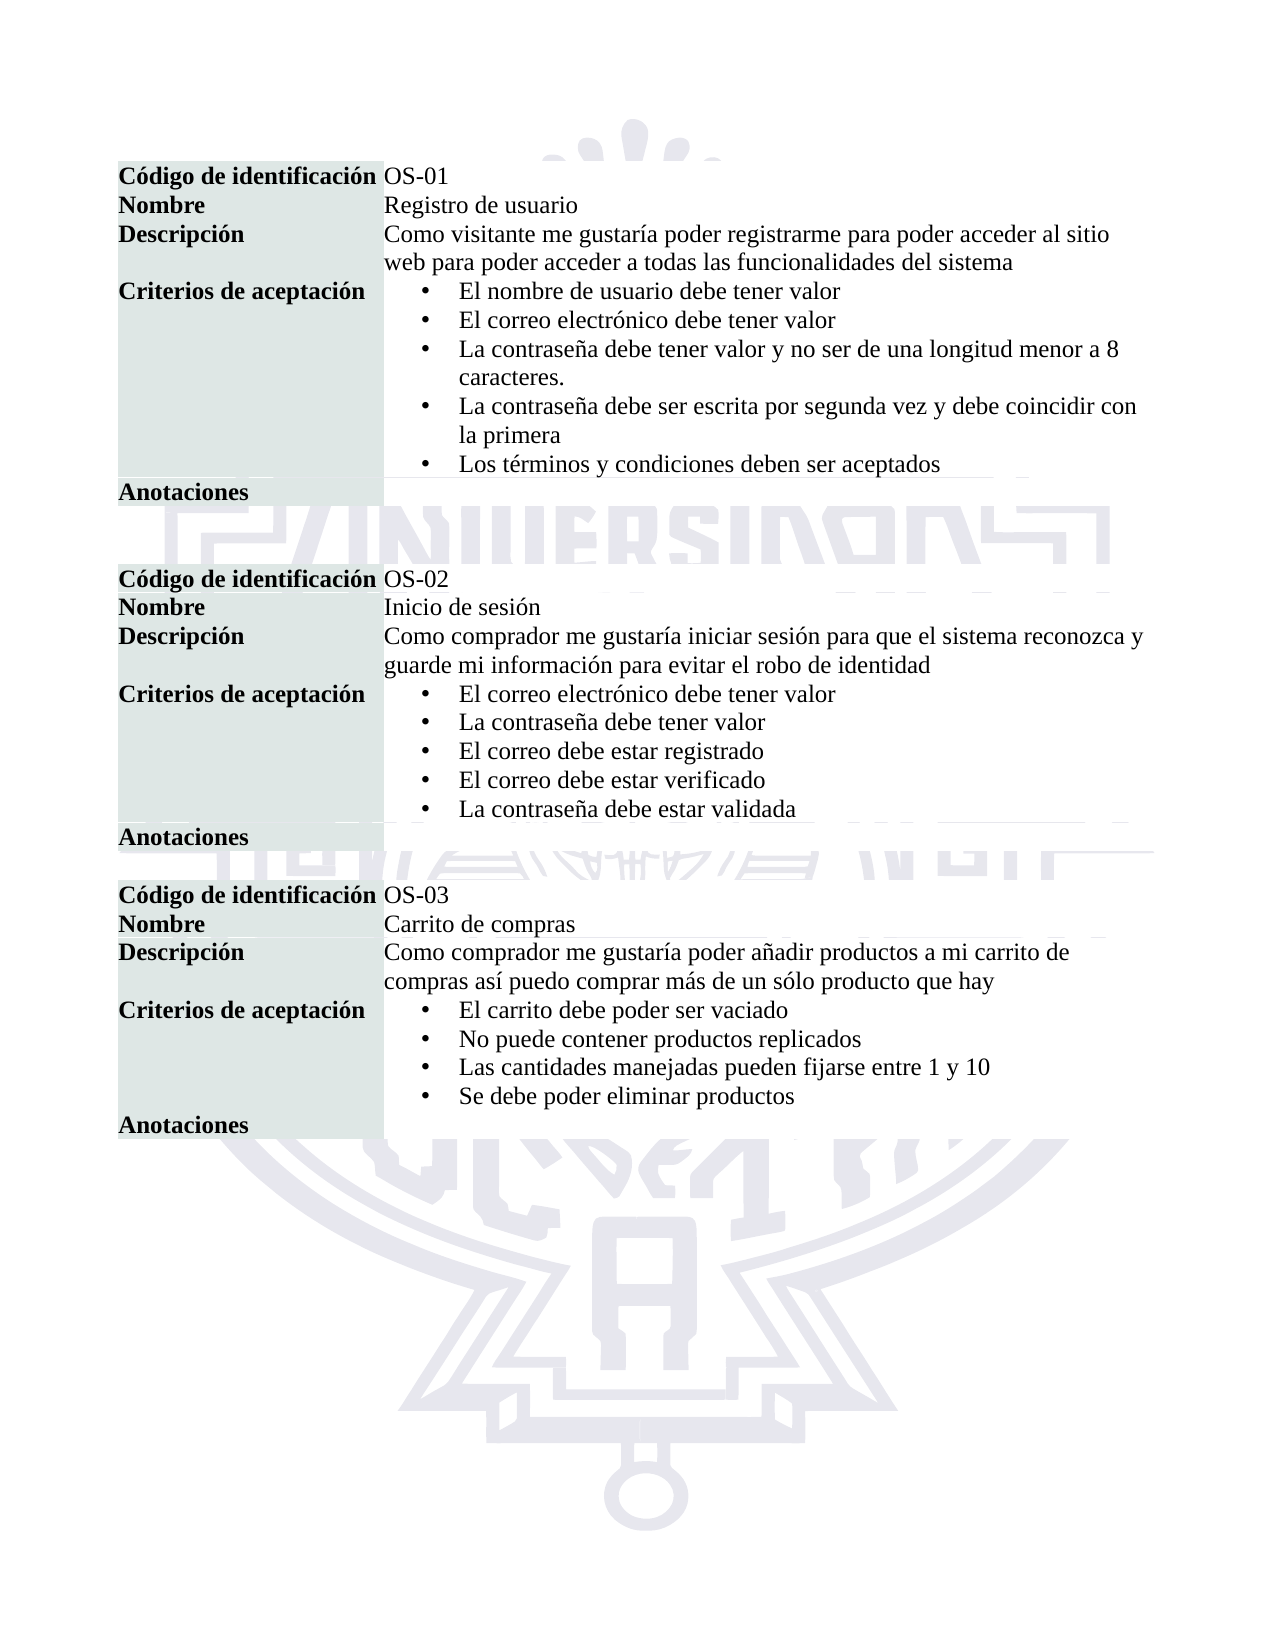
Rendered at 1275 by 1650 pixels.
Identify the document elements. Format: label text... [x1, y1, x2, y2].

table_header Código de identificación [118, 161, 384, 190]
table_header Código de identificación [118, 564, 384, 592]
table_cell Descripción [118, 621, 384, 679]
table_cell Como visitante me gustaría poder registrarme para poder acceder al sitio web para poder acceder a todas las funcionalidades del sistema [384, 219, 1157, 276]
table_cell [384, 478, 1157, 506]
table_cell El nombre de usuario debe tener valor El correo electrónico debe tener valor La contraseña debe tener valor y no ser de una longitud menor a 8 caracteres. La contraseña debe ser escrita por segunda vez y debe coincidir con la primera Los términos y condiciones deben ser aceptados [384, 276, 1157, 477]
table_cell Registro de usuario [384, 190, 1157, 219]
table_cell Inicio de sesión [384, 593, 1157, 621]
table_cell Criterios de aceptación [118, 679, 384, 822]
table_header Código de identificación [118, 880, 384, 909]
table_cell Descripción [118, 938, 384, 995]
table_cell El carrito debe poder ser vaciado No puede contener productos replicados Las cantidades manejadas pueden fijarse entre 1 y 10 Se debe poder eliminar productos [384, 995, 1157, 1110]
table_cell Nombre [118, 909, 384, 937]
table_cell Criterios de aceptación [118, 276, 384, 477]
table_cell [384, 823, 1157, 851]
table_header OS-03 [384, 880, 1157, 909]
table_cell Nombre [118, 190, 384, 219]
table_header OS-01 [384, 161, 1157, 190]
table_cell [384, 1110, 1157, 1139]
table_cell Nombre [118, 593, 384, 621]
table_cell Anotaciones [118, 1110, 384, 1139]
table_header OS-02 [384, 564, 1157, 592]
table_cell Como comprador me gustaría iniciar sesión para que el sistema reconozca y guarde mi información para evitar el robo de identidad [384, 621, 1157, 679]
table_cell El correo electrónico debe tener valor La contraseña debe tener valor El correo debe estar registrado El correo debe estar verificado La contraseña debe estar validada [384, 679, 1157, 822]
table_cell Criterios de aceptación [118, 995, 384, 1110]
table_cell Descripción [118, 219, 384, 276]
table_cell Carrito de compras [384, 909, 1157, 937]
table_cell Anotaciones [118, 823, 384, 851]
table_cell Como comprador me gustaría poder añadir productos a mi carrito de compras así puedo comprar más de un sólo producto que hay [384, 938, 1157, 995]
table_cell Anotaciones [118, 478, 384, 506]
